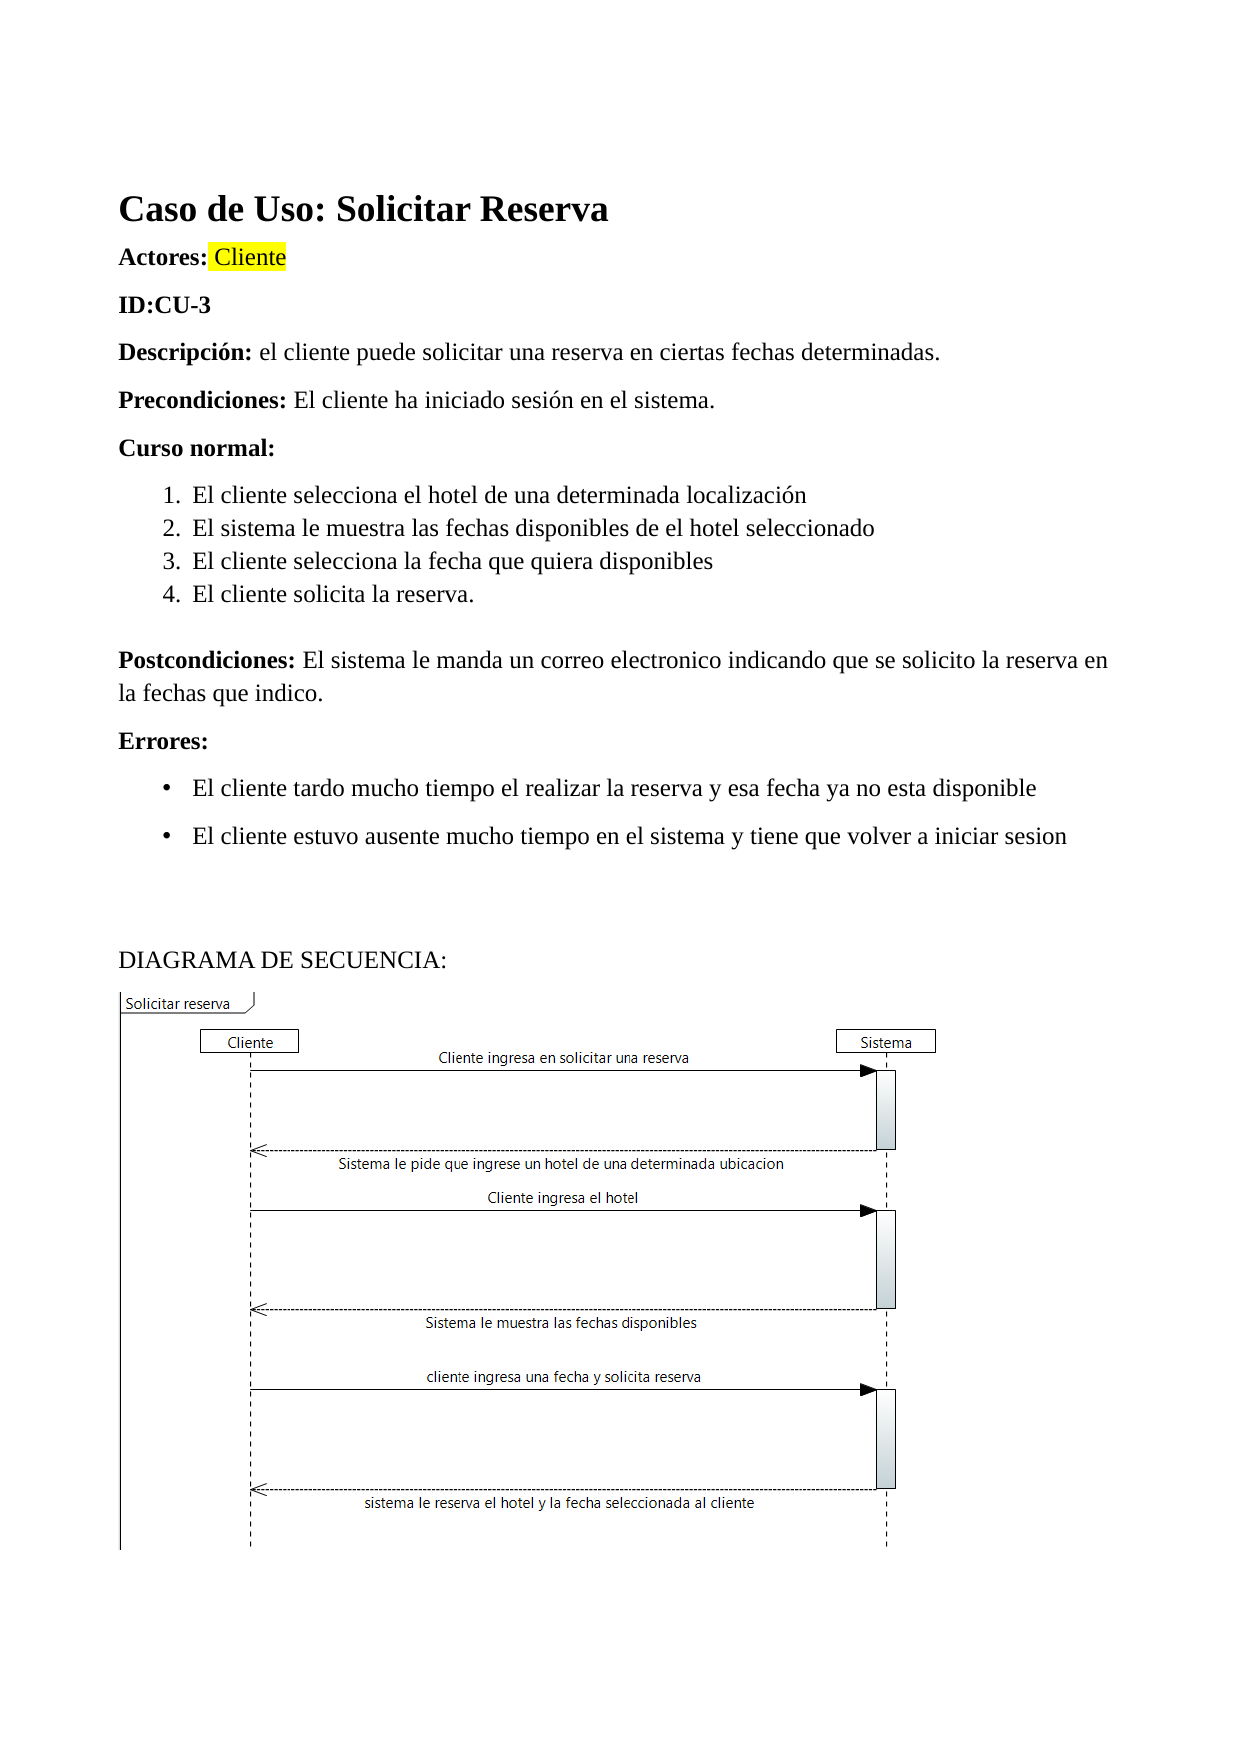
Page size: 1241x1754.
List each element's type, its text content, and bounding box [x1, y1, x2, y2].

list El cliente solicita la reserva. [162, 579, 1122, 608]
text Postcondiciones: El sistema le manda un correo electronico indicando que se solicito la reserva en la fechas que indico. [118, 645, 1122, 707]
text Precondiciones: El cliente ha iniciado sesión en el sistema. [118, 385, 1122, 414]
list El sistema le muestra las fechas disponibles de el hotel seleccionado [162, 513, 1122, 542]
text Curso normal: [118, 433, 1122, 461]
list El cliente selecciona el hotel de una determinada localización [162, 480, 1122, 509]
picture [118, 992, 971, 1550]
list El cliente tardo mucho tiempo el realizar la reserva y esa fecha ya no esta disponible [162, 773, 1122, 802]
text ID:CU-3 [118, 290, 1122, 318]
subtitle Caso de Uso: Solicitar Reserva [118, 187, 1122, 230]
text DIAGRAMA DE SECUENCIA: [118, 945, 1122, 974]
text Descripción: el cliente puede solicitar una reserva en ciertas fechas determinadas. [118, 337, 1122, 366]
text Actores: Cliente [118, 242, 1122, 271]
list El cliente selecciona la fecha que quiera disponibles [162, 546, 1122, 575]
list El cliente estuvo ausente mucho tiempo en el sistema y tiene que volver a iniciar sesion [162, 821, 1122, 850]
text Errores: [118, 726, 1122, 755]
